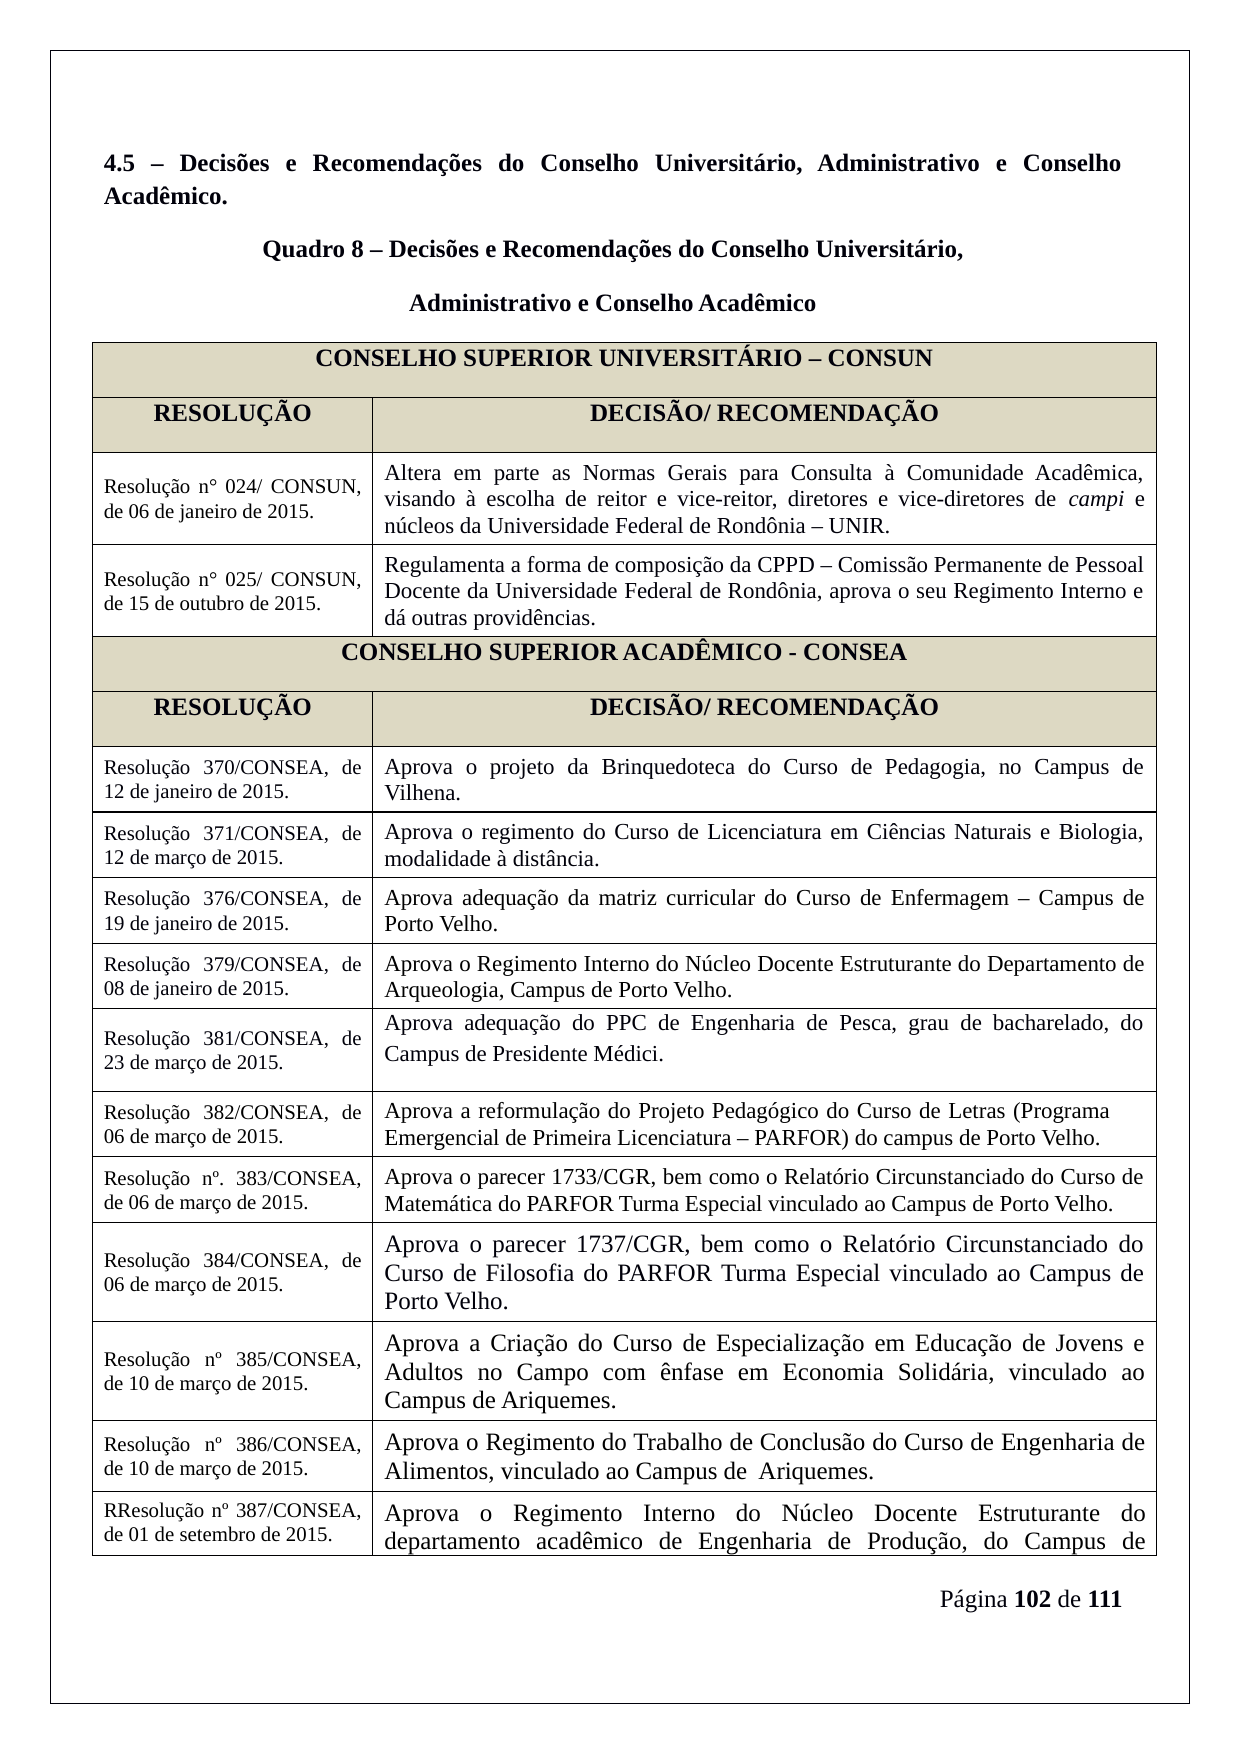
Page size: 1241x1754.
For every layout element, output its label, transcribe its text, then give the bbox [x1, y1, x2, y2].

table_cell DECISÃO/ RECOMENDAÇÃO [373, 398, 1156, 452]
table_cell Aprova a Criação do Curso de Especialização em Educação de Jovens e Adultos no Campo com ênfase em Economia Solidária, vinculado ao Campus de Ariquemes. [373, 1322, 1156, 1420]
table_cell Aprova o Regimento Interno do Núcleo Docente Estruturante do departamento acadêmico de Engenharia de Produção, do Campus de [373, 1492, 1156, 1555]
table_cell Aprova adequação da matriz curricular do Curso de Enfermagem – Campus de Porto Velho. [373, 878, 1156, 943]
table_cell Aprova o projeto da Brinquedoteca do Curso de Pedagogia, no Campus de Vilhena. [373, 747, 1156, 811]
table_cell Aprova a reformulação do Projeto Pedagógico do Curso de Letras (Programa Emergencial de Primeira Licenciatura – PARFOR) do campus de Porto Velho. [373, 1092, 1156, 1156]
table_cell Altera em parte as Normas Gerais para Consulta à Comunidade Acadêmica, visando à escolha de reitor e vice-reitor, diretores e vice-diretores de campi e núcleos da Universidade Federal de Rondônia – UNIR. [373, 453, 1156, 544]
table_cell Aprova o regimento do Curso de Licenciatura em Ciências Naturais e Biologia, modalidade à distância. [373, 813, 1156, 877]
table_cell RResolução nº 387/CONSEA, de 01 de setembro de 2015. [93, 1492, 372, 1555]
table_cell Resolução nº. 383/CONSEA, de 06 de março de 2015. [93, 1157, 372, 1222]
table_cell Resolução n° 025/ CONSUN, de 15 de outubro de 2015. [93, 545, 372, 636]
table_cell RESOLUÇÃO [93, 398, 372, 452]
table_cell Resolução 370/CONSEA, de 12 de janeiro de 2015. [93, 747, 372, 811]
table_cell Aprova o Regimento do Trabalho de Conclusão do Curso de Engenharia de Alimentos, vinculado ao Campus de Ariquemes. [373, 1421, 1156, 1491]
table_cell Resolução 382/CONSEA, de 06 de março de 2015. [93, 1092, 372, 1156]
table_cell Regulamenta a forma de composição da CPPD – Comissão Permanente de Pessoal Docente da Universidade Federal de Rondônia, aprova o seu Regimento Interno e dá outras providências. [373, 545, 1156, 636]
text Quadro 8 – Decisões e Recomendações do Conselho Universitário, [103, 234, 1122, 263]
table_cell Aprova o parecer 1733/CGR, bem como o Relatório Circunstanciado do Curso de Matemática do PARFOR Turma Especial vinculado ao Campus de Porto Velho. [373, 1157, 1156, 1222]
table_cell Resolução nº 386/CONSEA, de 10 de março de 2015. [93, 1421, 372, 1491]
table_cell CONSELHO SUPERIOR ACADÊMICO - CONSEA [93, 637, 1156, 691]
table_cell Aprova o Regimento Interno do Núcleo Docente Estruturante do Departamento de Arqueologia, Campus de Porto Velho. [373, 944, 1156, 1008]
table_cell Resolução n° 024/ CONSUN, de 06 de janeiro de 2015. [93, 453, 372, 544]
table_cell Aprova adequação do PPC de Engenharia de Pesca, grau de bacharelado, do Campus de Presidente Médici. [373, 1009, 1156, 1091]
table_cell Resolução 376/CONSEA, de 19 de janeiro de 2015. [93, 878, 372, 943]
table_header CONSELHO SUPERIOR UNIVERSITÁRIO – CONSUN [93, 343, 1156, 397]
table_cell Aprova o parecer 1737/CGR, bem como o Relatório Circunstanciado do Curso de Filosofia do PARFOR Turma Especial vinculado ao Campus de Porto Velho. [373, 1223, 1156, 1321]
table_cell Resolução 379/CONSEA, de 08 de janeiro de 2015. [93, 944, 372, 1008]
text 4.5 – Decisões e Recomendações do Conselho Universitário, Administrativo e Conselho Acadêmico. [103, 148, 1122, 209]
table_cell Resolução nº 385/CONSEA, de 10 de março de 2015. [93, 1322, 372, 1420]
text Administrativo e Conselho Acadêmico [103, 288, 1122, 317]
table_cell Resolução 381/CONSEA, de 23 de março de 2015. [93, 1009, 372, 1091]
table_cell Resolução 371/CONSEA, de 12 de março de 2015. [93, 813, 372, 877]
table_cell Resolução 384/CONSEA, de 06 de março de 2015. [93, 1223, 372, 1321]
table_cell DECISÃO/ RECOMENDAÇÃO [373, 692, 1156, 746]
table_cell RESOLUÇÃO [93, 692, 372, 746]
